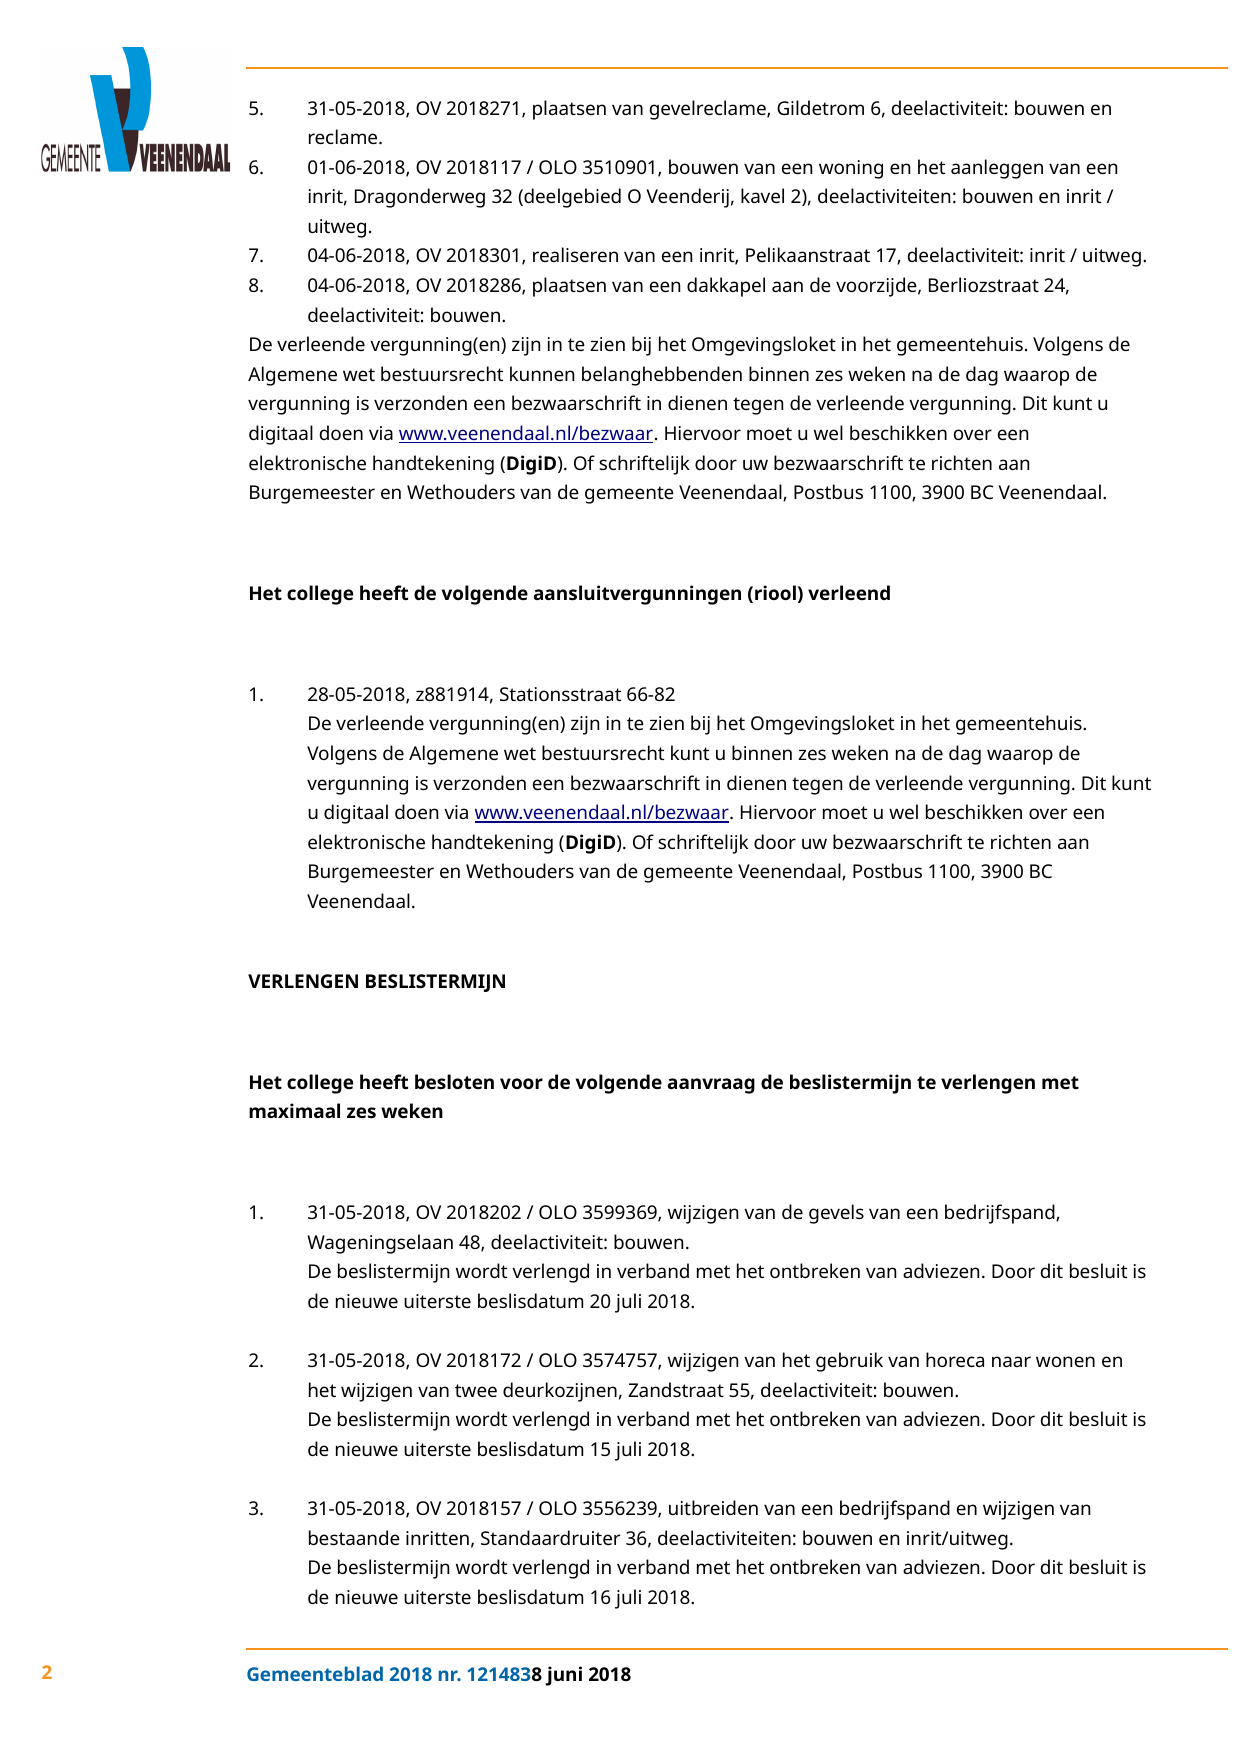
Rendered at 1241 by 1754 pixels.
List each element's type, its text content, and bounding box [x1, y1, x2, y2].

list 31-05-2018, OV 2018202 / OLO 3599369, wijzigen van de gevels van een bedrijfspand, Wageningselaan 48, deelactiviteit: bouwen. [248, 1199, 1152, 1255]
list 31-05-2018, OV 2018157 / OLO 3556239, uitbreiden van een bedrijfspand en wijzigen van bestaande inritten, Standaardruiter 36, deelactiviteiten: bouwen en inrit/uitweg. [248, 1495, 1152, 1551]
text VERLENGEN BESLISTERMIJN [248, 968, 1152, 994]
text Het college heeft de volgende aansluitvergunningen (riool) verleend [248, 580, 1152, 606]
list De beslistermijn wordt verlengd in verband met het ontbreken van adviezen. Door dit besluit is de nieuwe uiterste beslisdatum 15 juli 2018. [248, 1406, 1152, 1462]
list 28-05-2018, z881914, Stationsstraat 66-82 [248, 681, 1152, 707]
picture [123, 47, 231, 172]
list 31-05-2018, OV 2018271, plaatsen van gevelreclame, Gildetrom 6, deelactiviteit: bouwen en reclame. [248, 95, 1152, 150]
list 04-06-2018, OV 2018301, realiseren van een inrit, Pelikaanstraat 17, deelactiviteit: inrit / uitweg. [248, 243, 1152, 268]
list 04-06-2018, OV 2018286, plaatsen van een dakkapel aan de voorzijde, Berliozstraat 24, deelactiviteit: bouwen. [248, 272, 1152, 328]
list 01-06-2018, OV 2018117 / OLO 3510901, bouwen van een woning en het aanleggen van een inrit, Dragonderweg 32 (deelgebied O Veenderij, kavel 2), deelactiviteiten: bouwen en inrit / uitweg. [248, 154, 1152, 239]
list 31-05-2018, OV 2018172 / OLO 3574757, wijzigen van het gebruik van horeca naar wonen en het wijzigen van twee deurkozijnen, Zandstraat 55, deelactiviteit: bouwen. [248, 1347, 1152, 1403]
picture [41, 47, 130, 172]
text De verleende vergunning(en) zijn in te zien bij het Omgevingsloket in het gemeentehuis. Volgens de Algemene wet bestuursrecht kunnen belanghebbenden binnen zes weken na de dag waarop de vergunning is verzonden een bezwaarschrift in dienen tegen de verleende vergunning. Dit kunt u digitaal doen via www.veenendaal.nl/bezwaar. Hiervoor moet u wel beschikken over een elektronische handtekening (DigiD). Of schriftelijk door uw bezwaarschrift te richten aan Burgemeester en Wethouders van de gemeente Veenendaal, Postbus 1100, 3900 BC Veenendaal. [248, 331, 1152, 505]
text Het college heeft besloten voor de volgende aanvraag de beslistermijn te verlengen met maximaal zes weken [248, 1069, 1152, 1124]
list De beslistermijn wordt verlengd in verband met het ontbreken van adviezen. Door dit besluit is de nieuwe uiterste beslisdatum 20 juli 2018. [248, 1258, 1152, 1314]
list De verleende vergunning(en) zijn in te zien bij het Omgevingsloket in het gemeentehuis. Volgens de Algemene wet bestuursrecht kunt u binnen zes weken na de dag waarop de vergunning is verzonden een bezwaarschrift in dienen tegen de verleende vergunning. Dit kunt u digitaal doen via www.veenendaal.nl/bezwaar. Hiervoor moet u wel beschikken over een elektronische handtekening (DigiD). Of schriftelijk door uw bezwaarschrift te richten aan Burgemeester en Wethouders van de gemeente Veenendaal, Postbus 1100, 3900 BC Veenendaal. [248, 711, 1152, 914]
list De beslistermijn wordt verlengd in verband met het ontbreken van adviezen. Door dit besluit is de nieuwe uiterste beslisdatum 16 juli 2018. [248, 1554, 1152, 1610]
